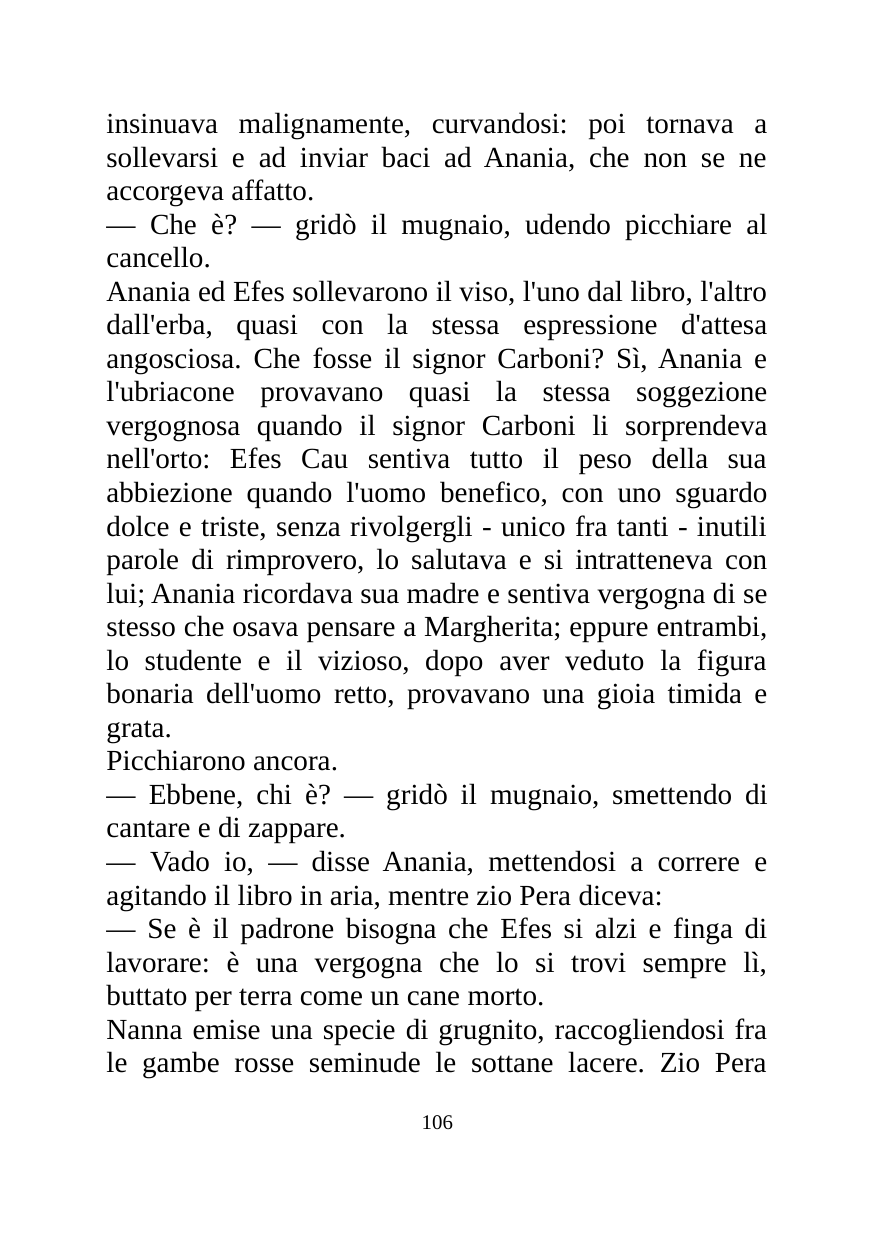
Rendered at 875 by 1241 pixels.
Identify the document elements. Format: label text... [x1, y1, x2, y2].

text — Se è il padrone bisogna che Efes si alzi e finga di lavorare: è una vergogna che lo si trovi sempre lì, buttato per terra come un cane morto. [106, 911, 768, 1012]
text insinuava malignamente, curvandosi: poi tornava a sollevarsi e ad inviar baci ad Anania, che non se ne accorgeva affatto. [106, 106, 768, 207]
text — Che è? — gridò il mugnaio, udendo picchiare al cancello. [106, 207, 768, 274]
text — Ebbene, chi è? — gridò il mugnaio, smettendo di cantare e di zappare. [106, 777, 768, 844]
text Anania ed Efes sollevarono il viso, l'uno dal libro, l'altro dall'erba, quasi con la stessa espressione d'attesa angosciosa. Che fosse il signor Carboni? Sì, Anania e l'ubriacone provavano quasi la stessa soggezione vergognosa quando il signor Carboni li sorprendeva nell'orto: Efes Cau sentiva tutto il peso della sua abbiezione quando l'uomo benefico, con uno sguardo dolce e triste, senza rivolgergli - unico fra tanti - inutili parole di rimprovero, lo salutava e si intratteneva con lui; Anania ricordava sua madre e sentiva vergogna di se stesso che osava pensare a Margherita; eppure entrambi, lo studente e il vizioso, dopo aver veduto la figura bonaria dell'uomo retto, provavano una gioia timida e grata. [106, 274, 768, 743]
text — Vado io, — disse Anania, mettendosi a correre e agitando il libro in aria, mentre zio Pera diceva: [106, 844, 768, 911]
text Picchiarono ancora. [106, 743, 768, 777]
text Nanna emise una specie di grugnito, raccogliendosi fra le gambe rosse seminude le sottane lacere. Zio Pera [106, 1012, 768, 1079]
